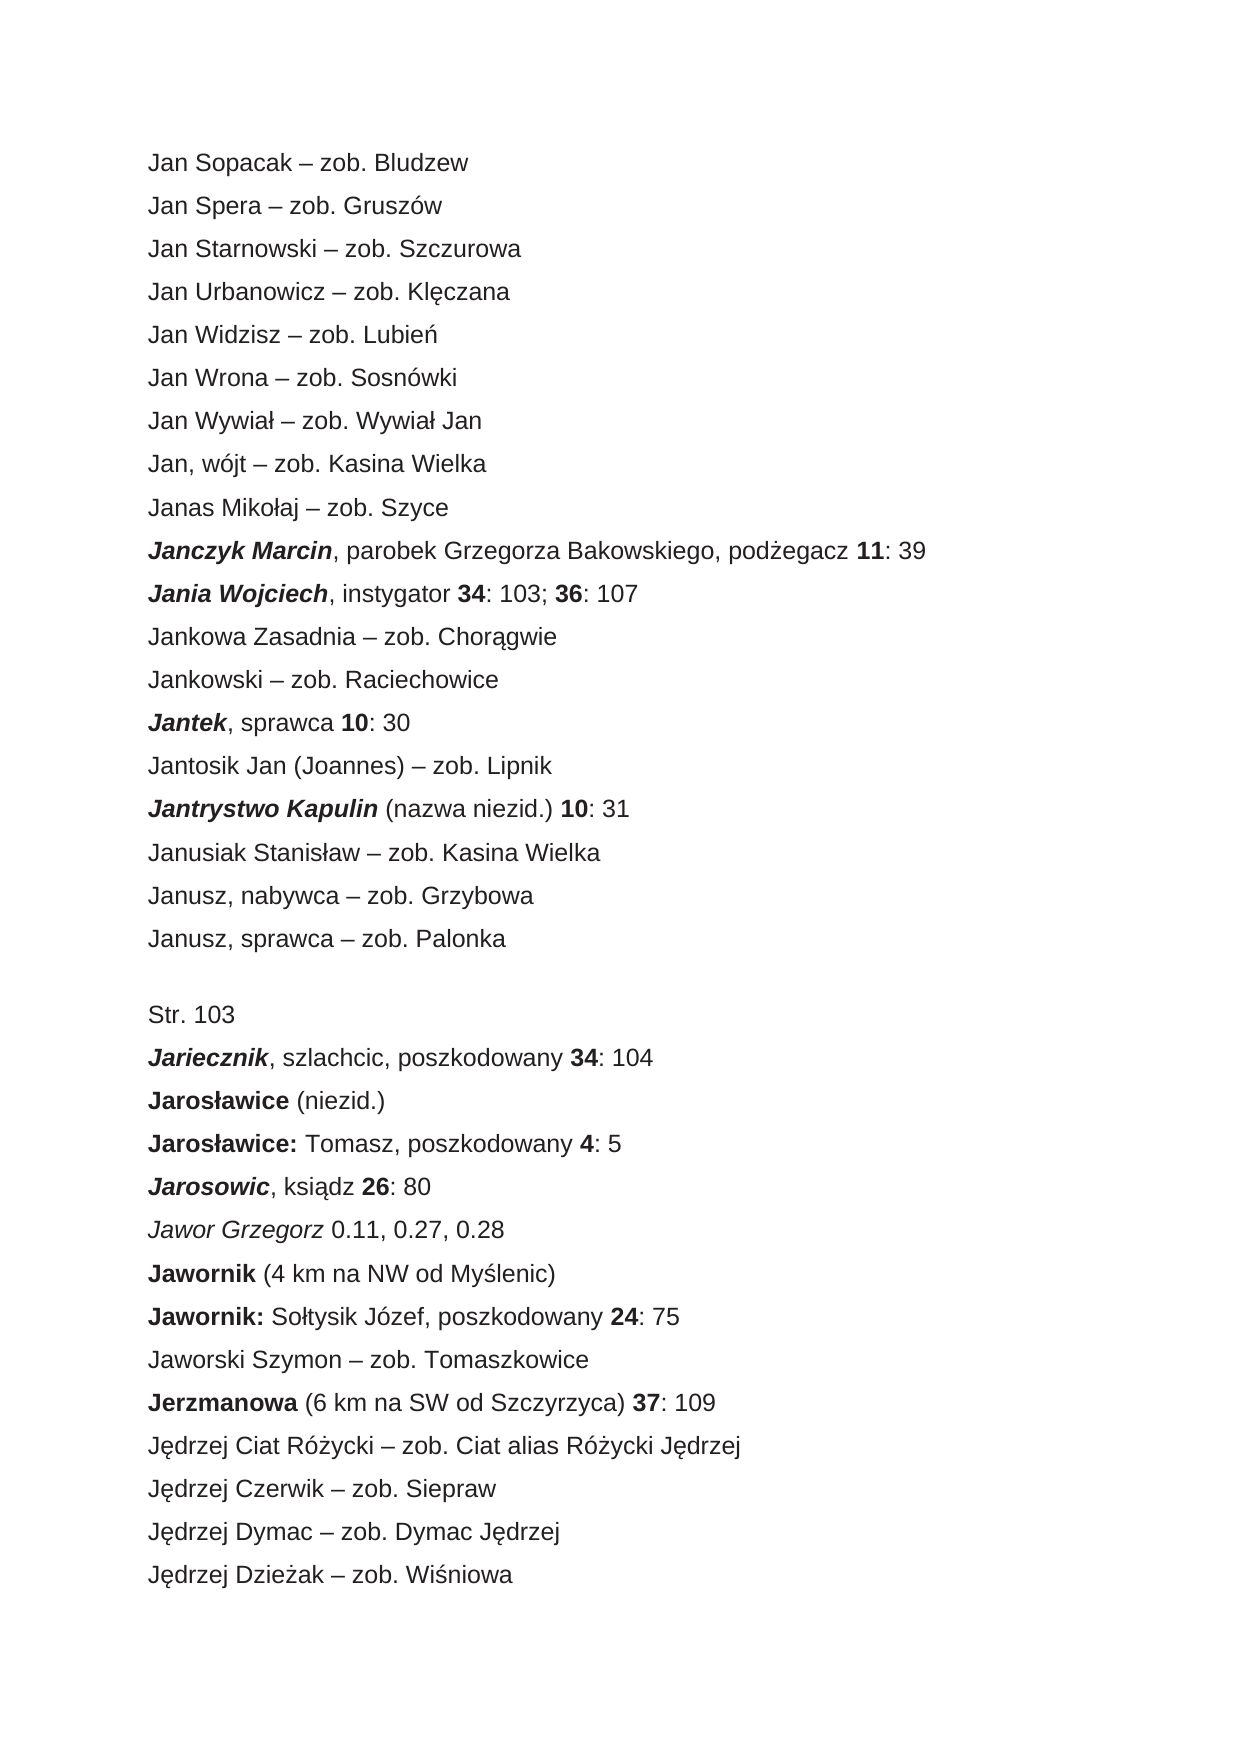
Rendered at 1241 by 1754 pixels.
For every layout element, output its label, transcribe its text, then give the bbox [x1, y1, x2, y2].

text Jan Sopacak – zob. Bludzew [148, 148, 1093, 176]
text Jan Widzisz – zob. Lubień [148, 320, 1093, 349]
text Jan Starnowski – zob. Szczurowa [148, 234, 1093, 263]
text Janusiak Stanisław – zob. Kasina Wielka [148, 838, 1093, 866]
text Jędrzej Ciat Różycki – zob. Ciat alias Różycki Jędrzej [148, 1431, 1093, 1460]
text Jaworski Szymon – zob. Tomaszkowice [148, 1345, 1093, 1374]
text Jarosławice (niezid.) [148, 1086, 1093, 1115]
text Str. 103 [148, 1000, 1093, 1029]
text Janas Mikołaj – zob. Szyce [148, 493, 1093, 521]
text Jankowski – zob. Raciechowice [148, 665, 1093, 694]
text Jan Wywiał – zob. Wywiał Jan [148, 406, 1093, 435]
text Jarosławice: Tomasz, poszkodowany 4: 5 [148, 1129, 1093, 1158]
text Jawornik: Sołtysik Józef, poszkodowany 24: 75 [148, 1302, 1093, 1331]
text Janusz, sprawca – zob. Palonka [148, 924, 1093, 953]
text Jan Wrona – zob. Sosnówki [148, 363, 1093, 392]
text Jędrzej Dzieżak – zob. Wiśniowa [148, 1561, 1093, 1589]
text Janusz, nabywca – zob. Grzybowa [148, 881, 1093, 909]
text Jariecznik, szlachcic, poszkodowany 34: 104 [148, 1043, 1093, 1072]
text Jan Spera – zob. Gruszów [148, 191, 1093, 219]
text Jankowa Zasadnia – zob. Chorągwie [148, 622, 1093, 651]
text Jarosowic, ksiądz 26: 80 [148, 1172, 1093, 1201]
text Jan Urbanowicz – zob. Klęczana [148, 277, 1093, 306]
text Jędrzej Czerwik – zob. Siepraw [148, 1474, 1093, 1503]
text Jantosik Jan (Joannes) – zob. Lipnik [148, 751, 1093, 780]
text Jerzmanowa (6 km na SW od Szczyrzyca) 37: 109 [148, 1388, 1093, 1417]
text Jan, wójt – zob. Kasina Wielka [148, 449, 1093, 478]
text Janczyk Marcin, parobek Grzegorza Bakowskiego, podżegacz 11: 39 [148, 536, 1093, 564]
text Jawor Grzegorz 0.11, 0.27, 0.28 [148, 1216, 1093, 1244]
text Jawornik (4 km na NW od Myślenic) [148, 1259, 1093, 1287]
text Jantek, sprawca 10: 30 [148, 708, 1093, 737]
text Jantrystwo Kapulin (nazwa niezid.) 10: 31 [148, 794, 1093, 823]
text Jędrzej Dymac – zob. Dymac Jędrzej [148, 1517, 1093, 1546]
text Jania Wojciech, instygator 34: 103; 36: 107 [148, 579, 1093, 608]
